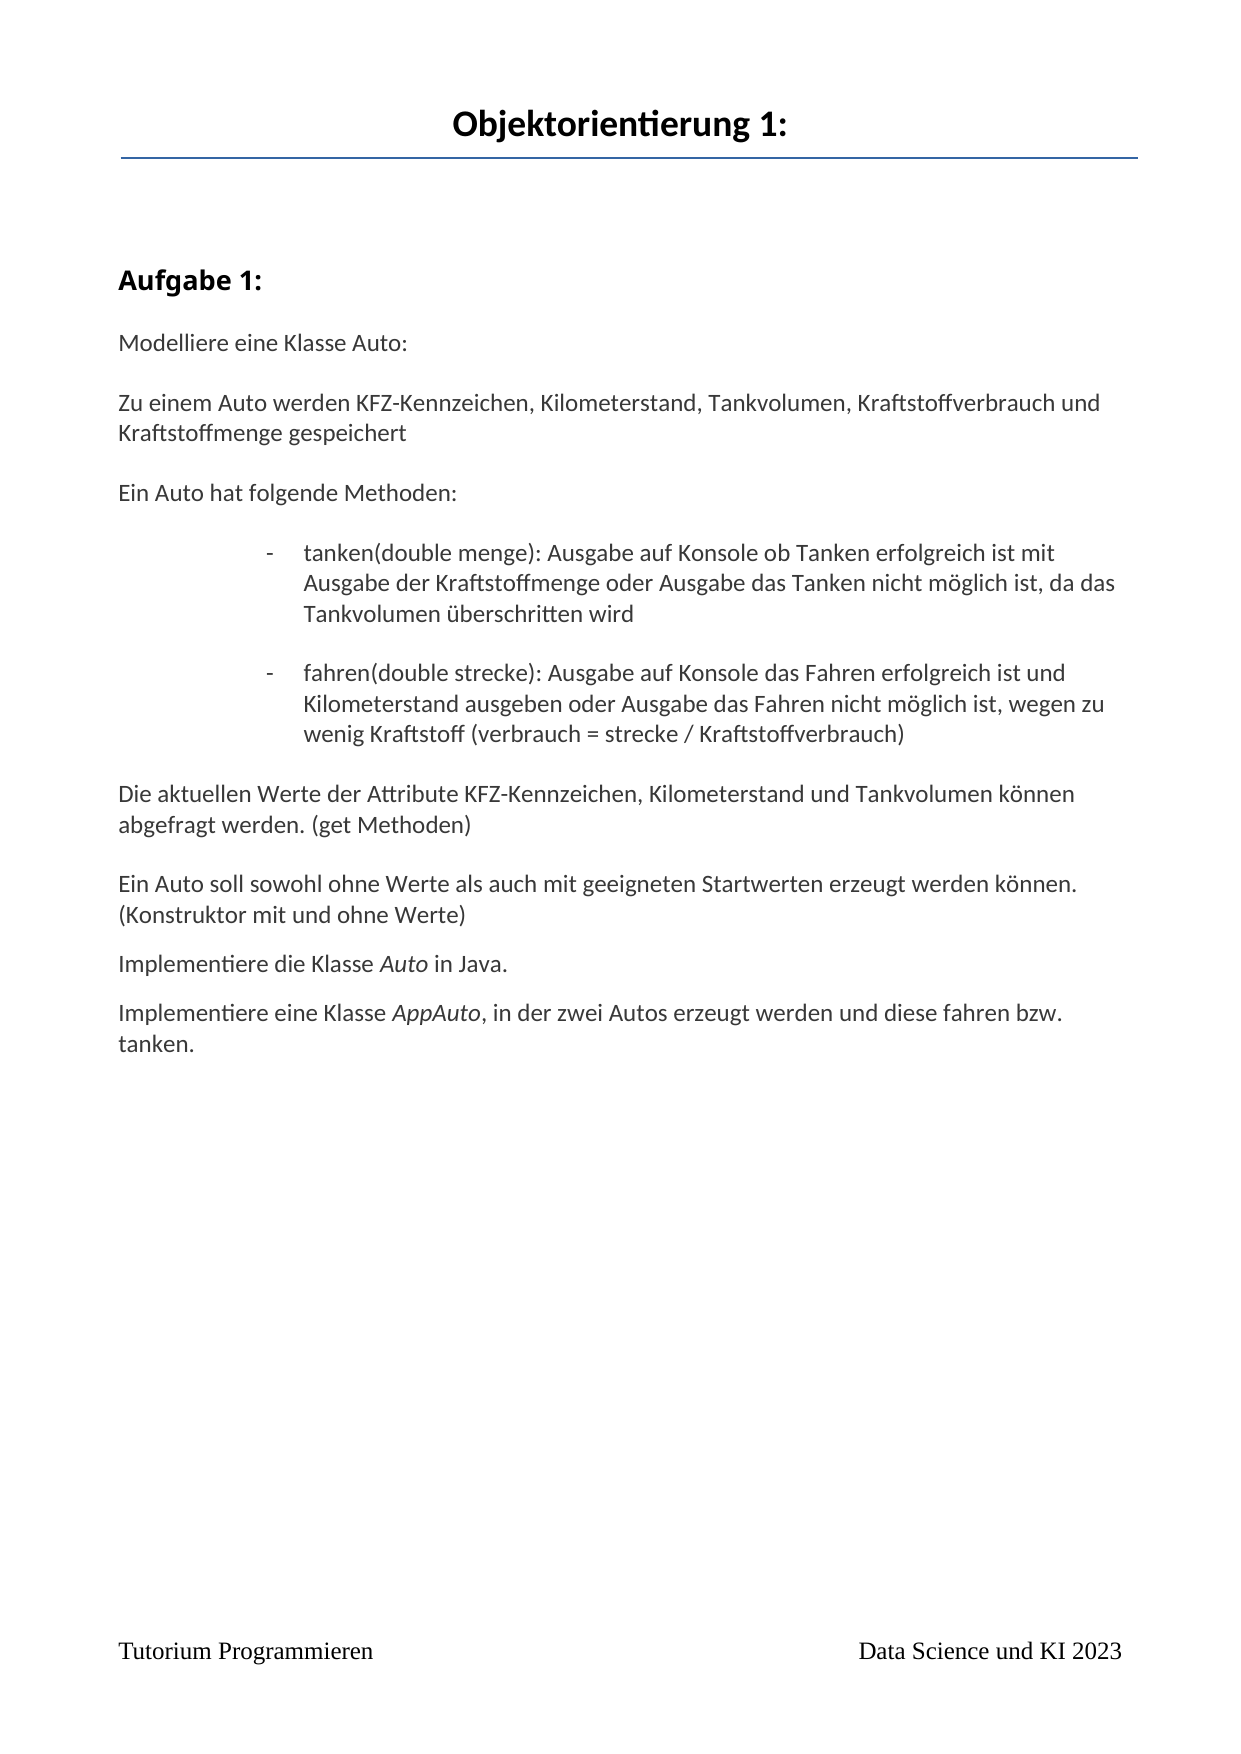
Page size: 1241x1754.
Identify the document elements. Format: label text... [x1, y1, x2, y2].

text Ein Auto soll sowohl ohne Werte als auch mit geeigneten Startwerten erzeugt werden können. (Konstruktor mit und ohne Werte) [118, 868, 1122, 929]
list fahren(double strecke): Ausgabe auf Konsole das Fahren erfolgreich ist und Kilometerstand ausgeben oder Ausgabe das Fahren nicht möglich ist, wegen zu wenig Kraftstoff (verbrauch = strecke / Kraftstoffverbrauch) [266, 658, 1122, 749]
text Die aktuellen Werte der Attribute KFZ-Kennzeichen, Kilometerstand und Tankvolumen können abgefragt werden. (get Methoden) [118, 778, 1122, 839]
text Zu einem Auto werden KFZ-Kennzeichen, Kilometerstand, Tankvolumen, Kraftstoffverbrauch und Kraftstoffmenge gespeichert [118, 387, 1122, 448]
text Modelliere eine Klasse Auto: [118, 327, 1122, 358]
text Implementiere eine Klasse AppAuto, in der zwei Autos erzeugt werden und diese fahren bzw. tanken. [118, 998, 1122, 1059]
text Ein Auto hat folgende Methoden: [118, 477, 1122, 508]
list tanken(double menge): Ausgabe auf Konsole ob Tanken erfolgreich ist mit Ausgabe der Kraftstoffmenge oder Ausgabe das Tanken nicht möglich ist, da das Tankvolumen überschritten wird [266, 537, 1122, 628]
text Implementiere die Klasse Auto in Java. [118, 948, 1122, 979]
subtitle Objektorientierung 1: [118, 100, 1122, 146]
subtitle Aufgabe 1: [118, 262, 1122, 298]
